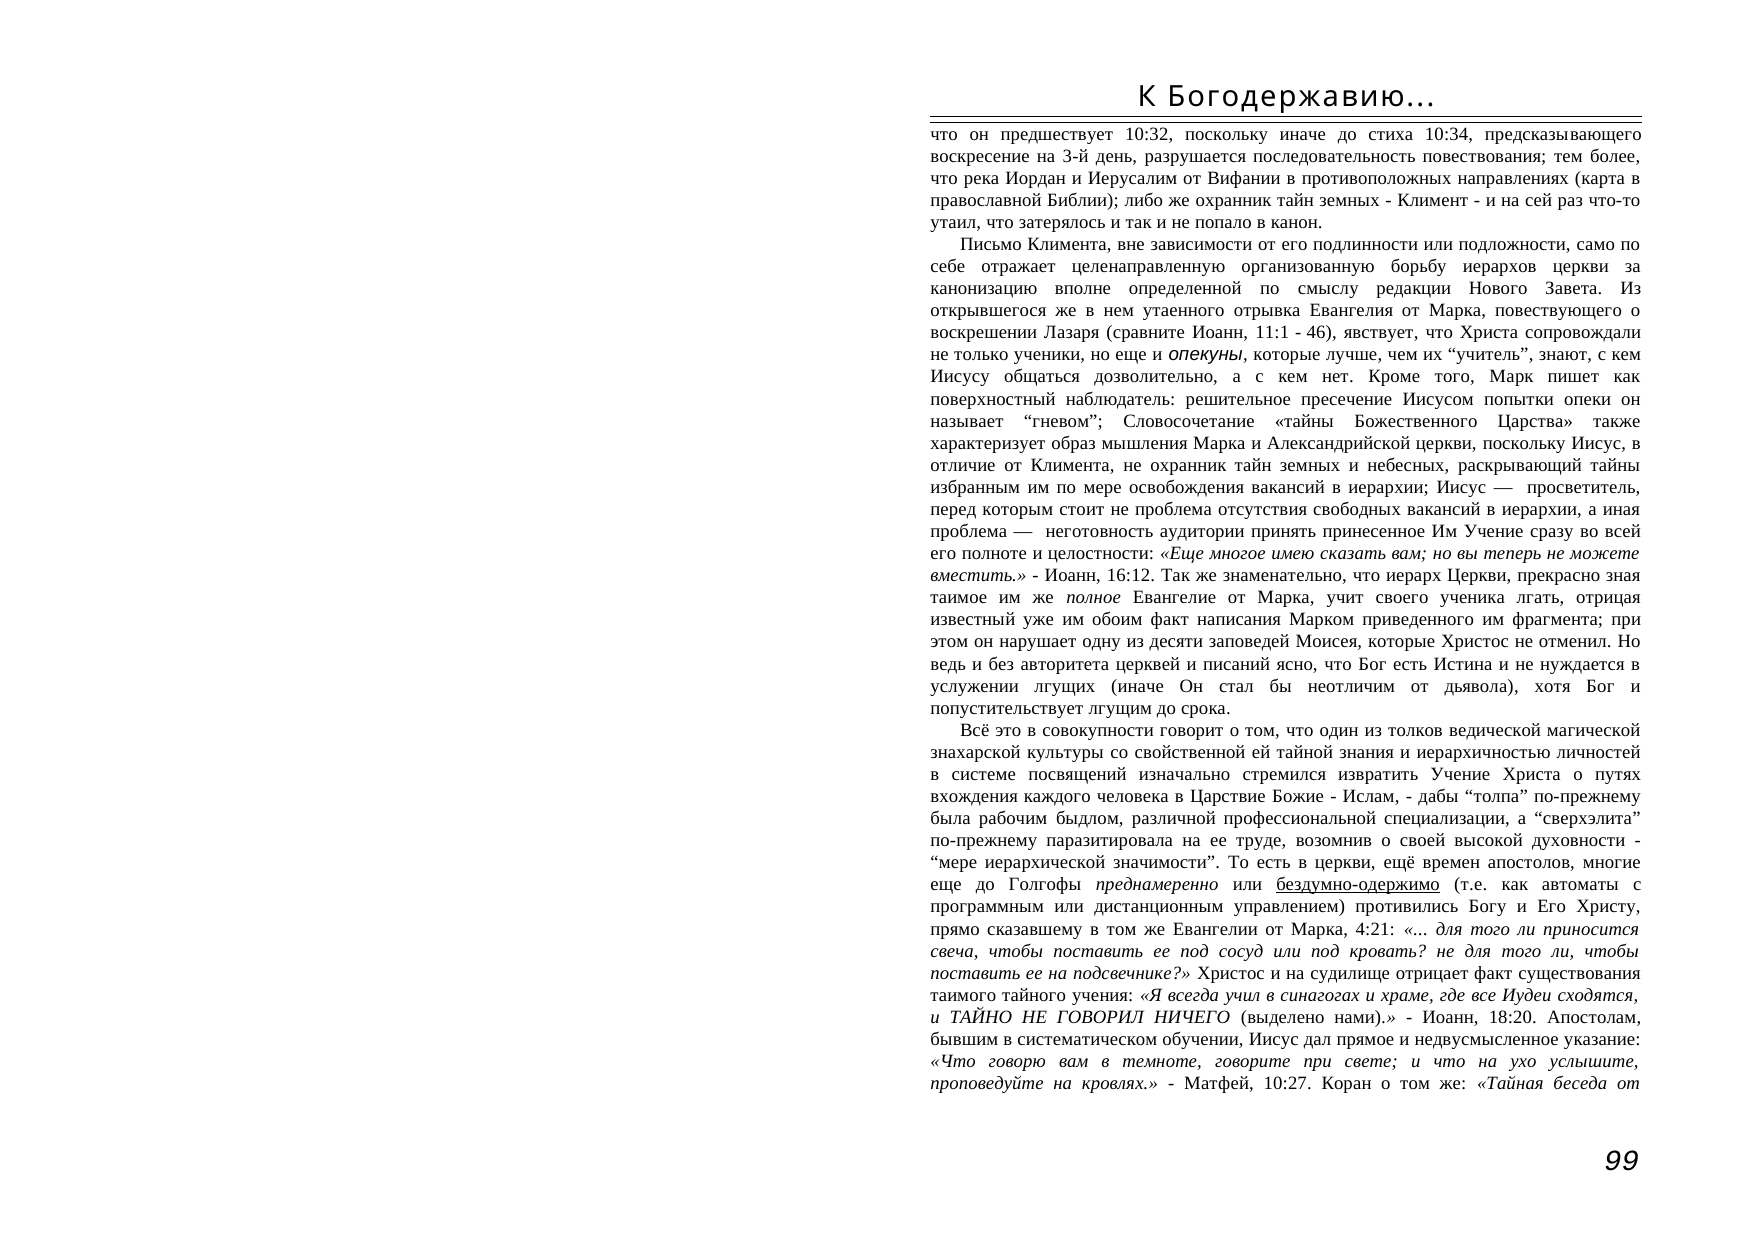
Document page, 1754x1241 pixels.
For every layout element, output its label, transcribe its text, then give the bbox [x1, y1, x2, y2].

text Письмо Климента, вне зависимости от его подлинности или подложности, само по себе отражает целенаправленную организованную борьбу иерархов церкви за канонизацию вполне определенной по смыслу редакции Нового Завета. Из открывшегося же в нем утаенного отрывка Евангелия от Марка, повествующего о воскрешении Лазаря (сравните Иоанн, 11:1 - 46), явствует, что Христа сопровождали не только ученики, но еще и опекуны, которые лучше, чем их “учитель”, знают, с кем Иисусу общаться дозволительно, а с кем нет. Кроме того, Марк пишет как поверхностный наблюдатель: решительное пресечение Иисусом попытки опеки он называет “гневом”; Словосочетание «тайны Божественного Царства» также характеризует образ мышления Марка и Александрийской церкви, поскольку Иисус, в отличие от Климента, не охранник тайн земных и небесных, раскрывающий тайны избранным им по мере освобождения вакансий в иерархии; Иисус — просветитель, перед которым стоит не проблема отсутствия свободных вакансий в иерархии, а иная проблема — неготовность аудитории принять принесенное Им Учение сразу во всей его полноте и целостности: «Еще многое имею сказать вам; но вы теперь не можете вместить.» - Иоанн, 16:12. Так же знаменательно, что иерарх Церкви, прекрасно зная таимое им же полное Евангелие от Марка, учит своего ученика лгать, отрицая известный уже им обоим факт написания Марком приведенного им фрагмента; при этом он нарушает одну из десяти заповедей Моисея, которые Христос не отменил. Но ведь и без авторитета церквей и писаний ясно, что Бог есть Истина и не нуждается в услужении лгущих (иначе Он стал бы неотличим от дьявола), хотя Бог и попустительствует лгущим до срока. [930, 232, 1642, 718]
text что он предшествует 10:32, поскольку иначе до стиха 10:34, предсказы­вающего воскресение на 3-й день, разрушается последовательность повествования; тем более, что река Иордан и Иерусалим от Вифании в противоположных направлениях (карта в православной Библии); либо же охранник тайн земных - Климент - и на сей раз что-то утаил, что затерялось и так и не попало в канон. [930, 123, 1642, 232]
text Всё это в совокупности говорит о том, что один из толков ведической магической знахарской культуры со свойственной ей тайной знания и иерархичностью личностей в системе посвящений изначально стремился извратить Учение Христа о путях вхождения каждого человека в Царствие Божие - Ислам, - дабы “толпа” по-прежнему была рабочим быдлом, различной профессиональной специализации, а “сверхэлита” по-прежнему паразитировала на ее труде, возомнив о своей высокой духовности - “мере иерархической значимости”. То есть в церкви, ещё времен апостолов, многие еще до Голгофы преднамеренно или бездумно-одержимо (т.е. как автоматы с программным или дистанционным управлением) противились Богу и Его Христу, прямо сказавшему в том же Евангелии от Марка, 4:21: «... для того ли приносится свеча, чтобы поставить ее под сосуд или под кровать? не для того ли, чтобы поставить ее на подсвечнике?» Христос и на судилище отрицает факт существования таимого тайного учения: «Я всегда учил в синагогах и храме, где все Иудеи сходятся, и ТАЙНО НЕ ГОВОРИЛ НИЧЕГО (выделено нами).» - Иоанн, 18:20. Апостолам, бывшим в систематическом обучении, Иисус дал прямое и недвусмысленное указание: «Что говорю вам в темноте, говорите при свете; и что на ухо услышите, проповедуйте на кровлях.» - Матфей, 10:27. Коран о том же: «Тайная беседа от [930, 718, 1642, 1094]
